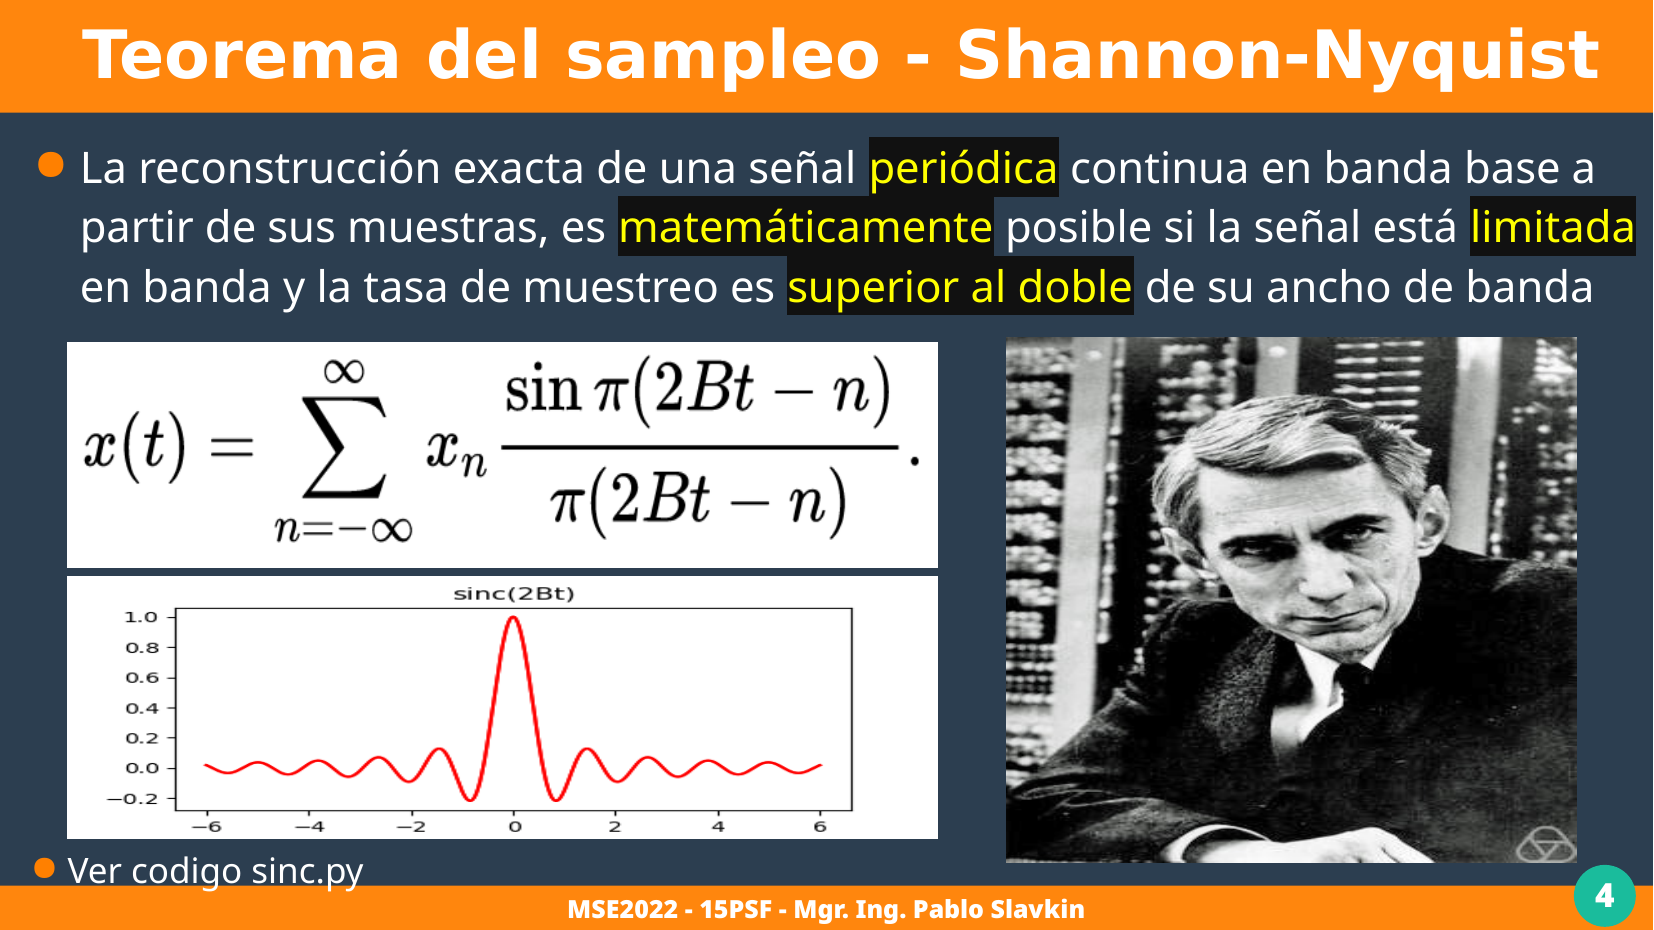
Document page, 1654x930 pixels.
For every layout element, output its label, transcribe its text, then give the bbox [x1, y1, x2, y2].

title Teorema del sampleo - Shannon-Nyquist [0, 16, 1653, 113]
picture [1006, 337, 1577, 863]
list La reconstrucción exacta de una señal periódica continua en banda base a partir de sus muestras, es matemáticamente posible si la señal está limitada en banda y la tasa de muestreo es superior al doble de su ancho de banda [18, 137, 1648, 376]
list Ver codigo sinc.py [18, 845, 413, 895]
picture [67, 342, 938, 568]
picture [67, 576, 938, 839]
